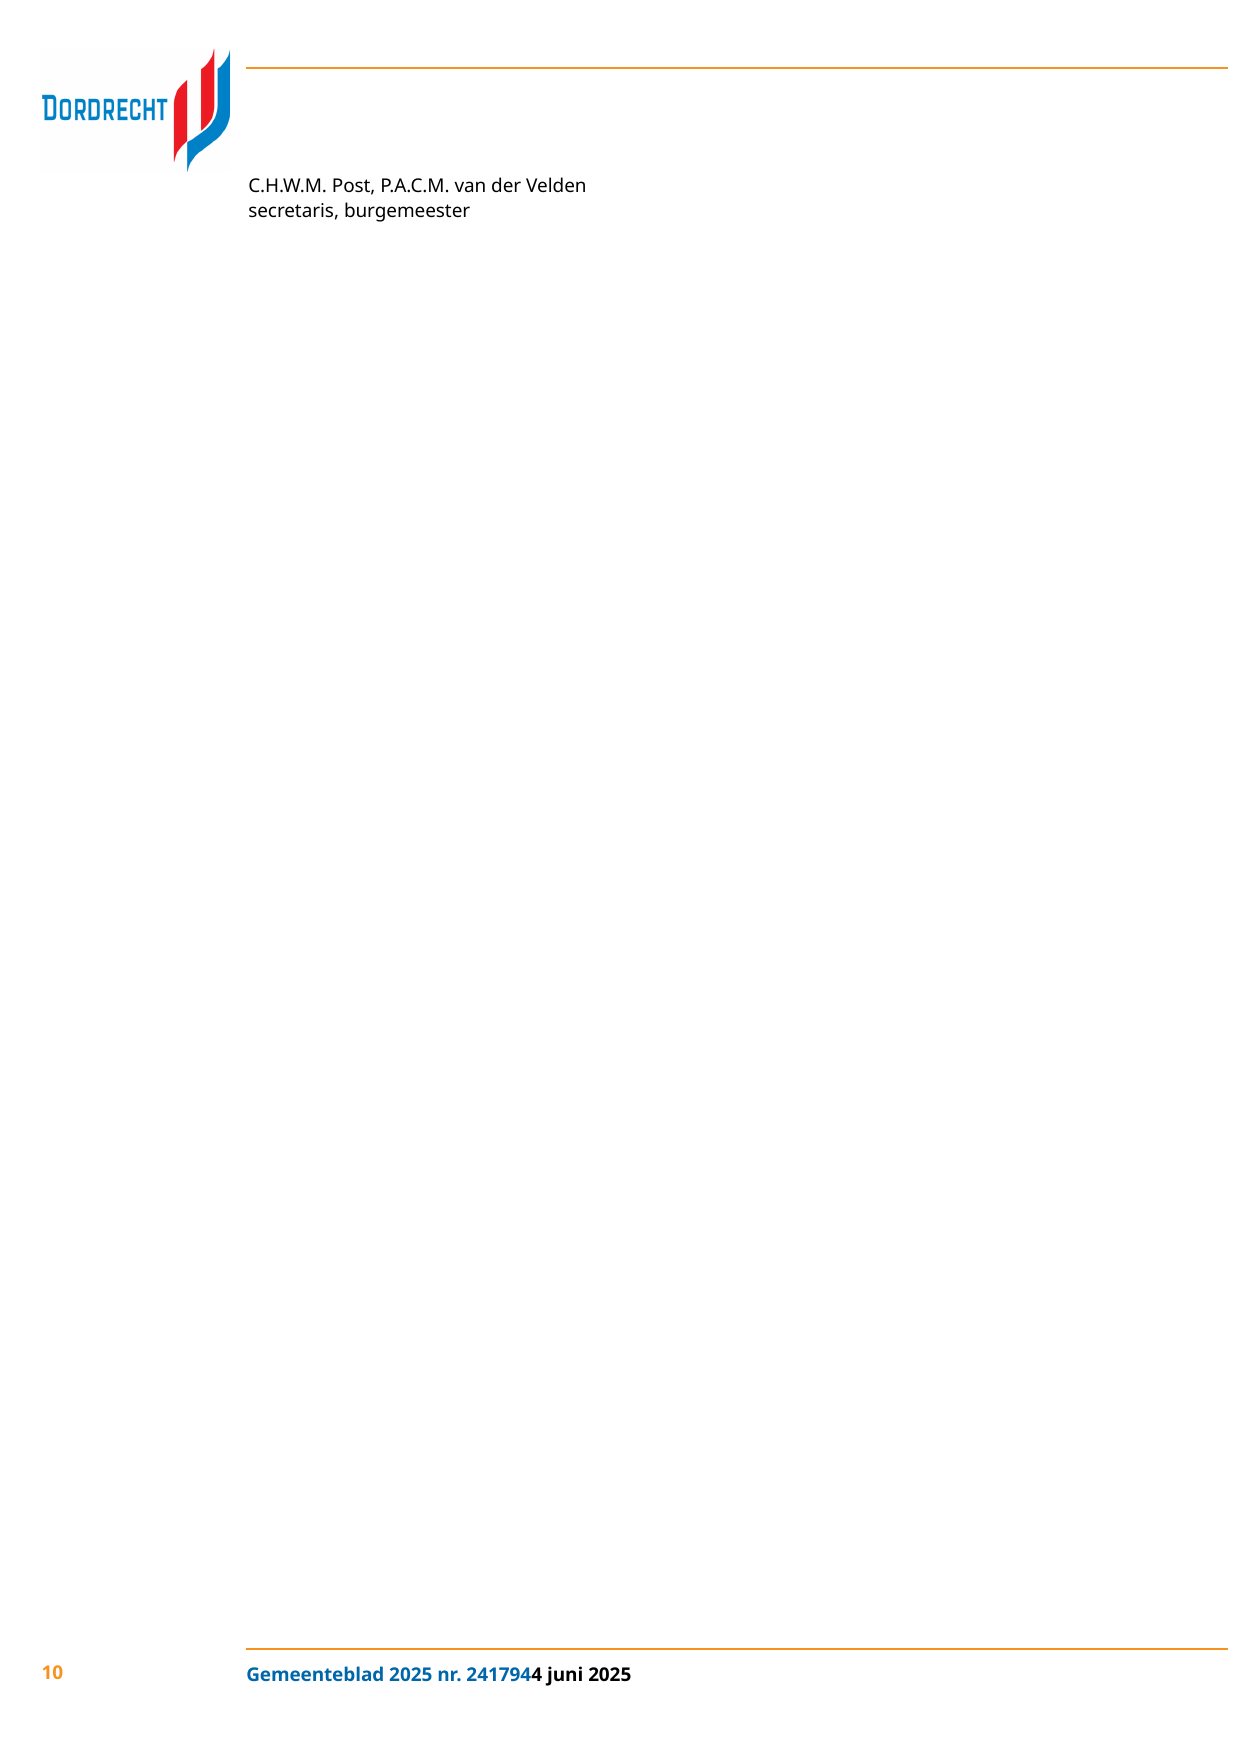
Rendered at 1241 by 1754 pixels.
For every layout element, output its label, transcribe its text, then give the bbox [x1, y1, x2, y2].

text secretaris, burgemeester [248, 198, 1152, 223]
text C.H.W.M. Post, P.A.C.M. van der Velden [248, 172, 1152, 198]
picture [41, 47, 231, 172]
